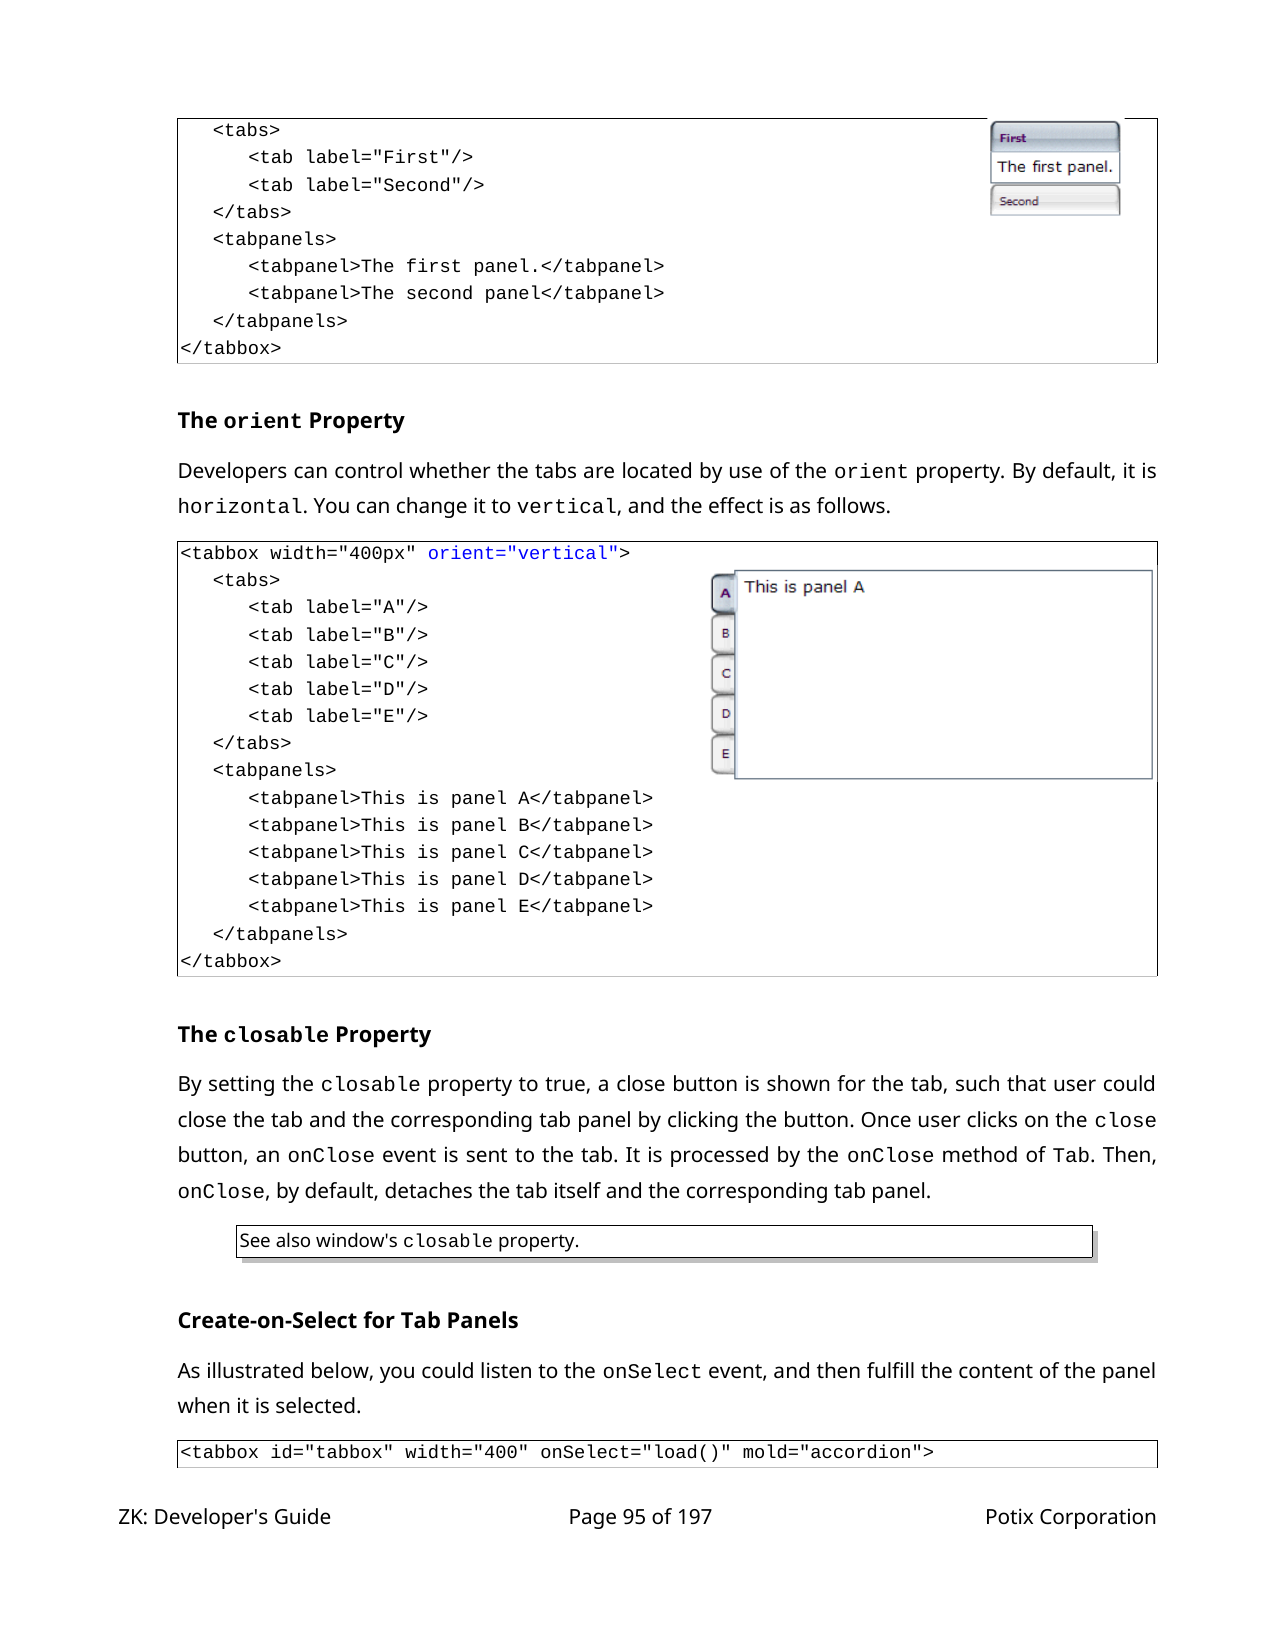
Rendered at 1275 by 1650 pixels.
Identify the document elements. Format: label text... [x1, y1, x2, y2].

text <tabpanel>This is panel D</tabpanel> [178, 867, 1157, 891]
text <tab label="C"/> [178, 649, 708, 674]
picture [987, 118, 1125, 218]
text </tabbox> [178, 336, 1157, 363]
text <tabpanel>The second panel</tabpanel> [178, 281, 1157, 306]
picture [708, 565, 1158, 782]
subtitle The orient Property [177, 405, 1157, 436]
text <tabpanels> [178, 227, 1157, 251]
text Developers can control whether the tabs are located by use of the orient property. By default, it is horizontal. You can change it to vertical, and the effect is as follows. [177, 456, 1157, 520]
text [1125, 172, 1157, 197]
text By setting the closable property to true, a close button is shown for the tab, such that user could close the tab and the corresponding tab panel by clicking the button. Once user clicks on the close button, an onClose event is sent to the tab. It is processed by the onClose method of Tab. Then, onClose, by default, detaches the tab itself and the corresponding tab panel. [177, 1069, 1157, 1204]
text <tab label="D"/> [178, 677, 708, 701]
subtitle Create-on-Select for Tab Panels [177, 1305, 1157, 1335]
text </tabs> [178, 731, 708, 755]
text As illustrated below, you could listen to the onSelect event, and then fulfill the content of the panel when it is selected. [177, 1356, 1157, 1419]
subtitle The closable Property [177, 1018, 1157, 1048]
text [1125, 119, 1157, 142]
text <tab label="A"/> [178, 595, 708, 619]
text <tab label="B"/> [178, 622, 708, 647]
text <tabpanel>This is panel C</tabpanel> [178, 840, 1157, 864]
text <tabbox id="tabbox" width="400" onSelect="load()" mold="accordion"> [178, 1441, 1157, 1467]
text <tabs> [178, 568, 708, 592]
text <tabpanel>This is panel A</tabpanel> [178, 786, 1157, 810]
text <tab label="E"/> [178, 704, 708, 728]
text <tab label="Second"/> [178, 172, 987, 197]
text [1125, 145, 1157, 169]
text <tabpanel>This is panel E</tabpanel> [178, 894, 1157, 918]
text </tabpanels> [178, 921, 1157, 946]
text <tabpanel>This is panel B</tabpanel> [178, 813, 1157, 837]
text See also window's closable property. [237, 1226, 1092, 1257]
text </tabs> [178, 200, 1157, 224]
text <tab label="First"/> [178, 145, 987, 169]
text <tabpanel>The first panel.</tabpanel> [178, 254, 1157, 278]
text <tabs> [178, 119, 987, 142]
text <tabpanels> [178, 758, 1157, 783]
text </tabbox> [178, 949, 1157, 976]
text </tabpanels> [178, 308, 1157, 333]
text <tabbox width="400px" orient="vertical"> [178, 542, 1157, 565]
